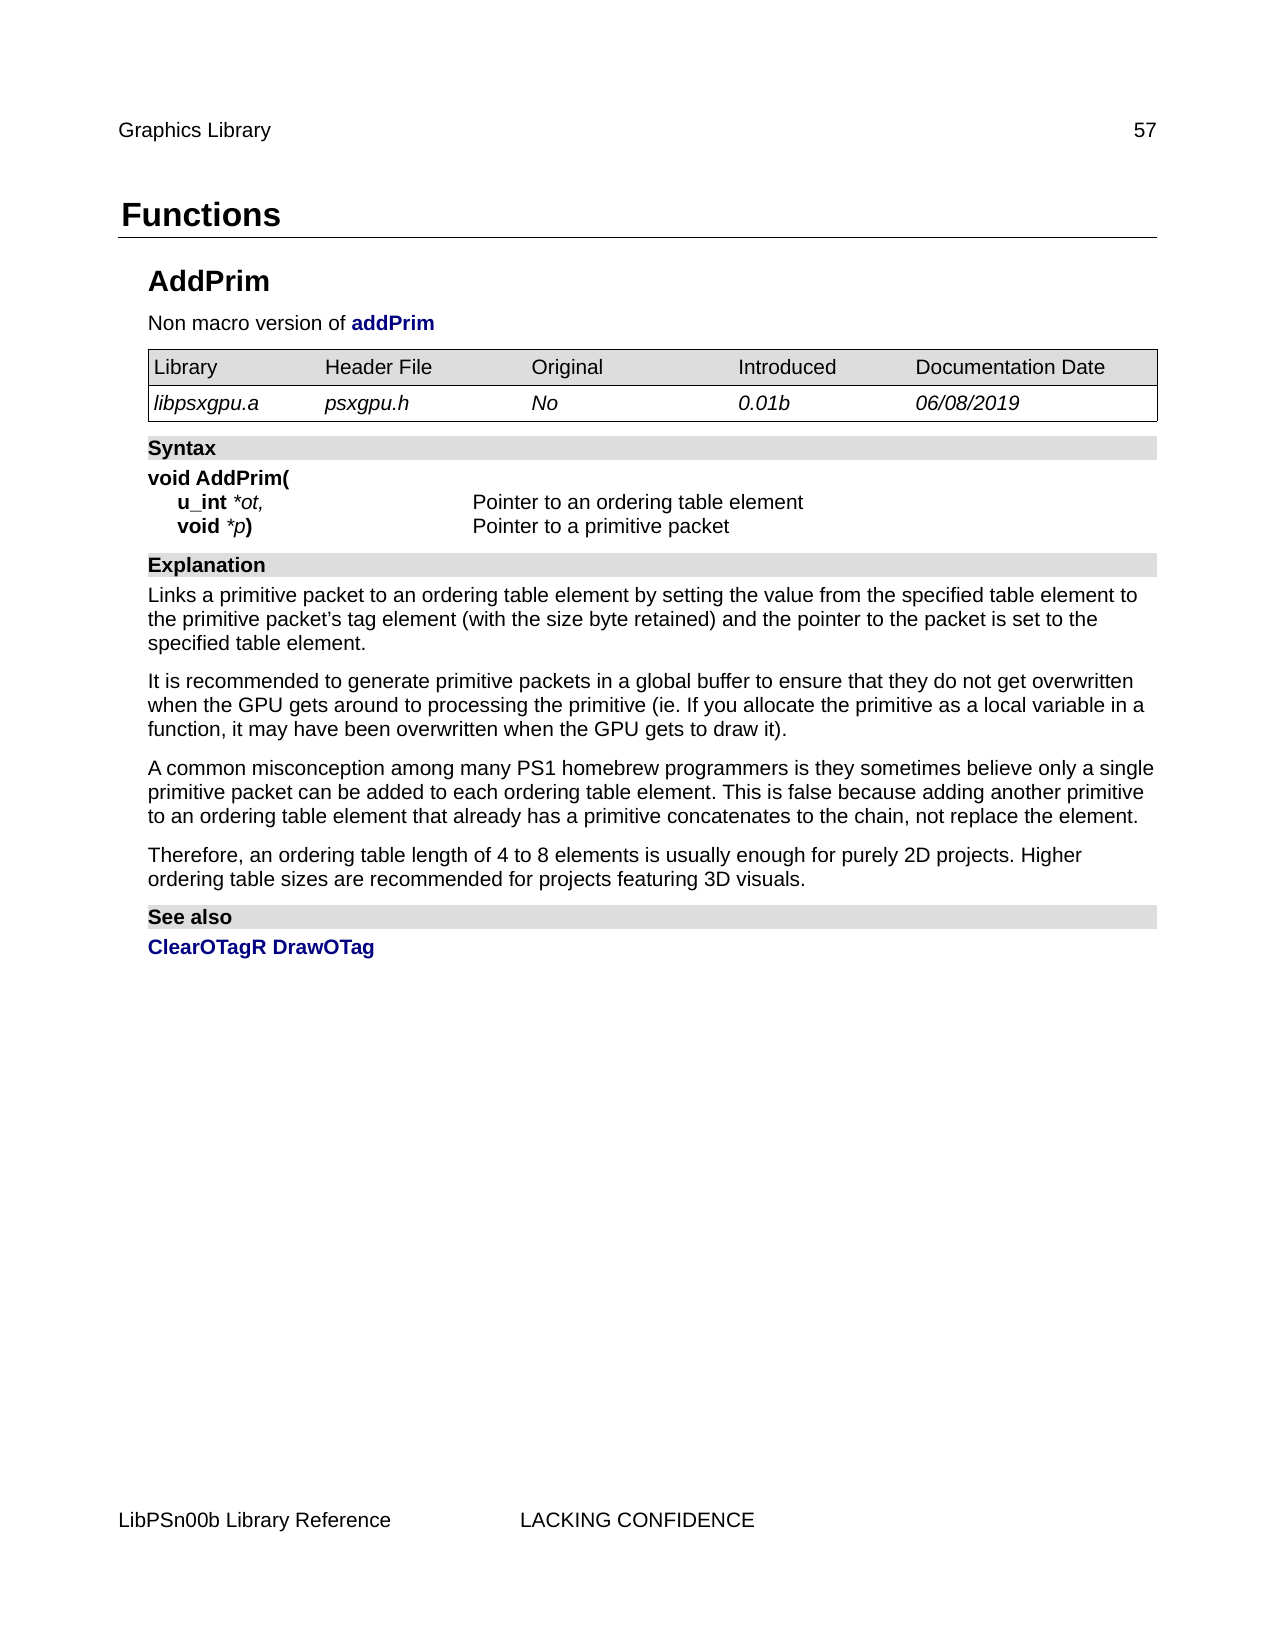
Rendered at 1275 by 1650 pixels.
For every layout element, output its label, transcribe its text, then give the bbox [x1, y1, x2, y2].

text libpsxgpu.a psxgpu.h No 0.01b 06/08/2019 [149, 386, 1157, 421]
text u_int *ot, Pointer to an ordering table element [148, 490, 1157, 514]
text A common misconception among many PS1 homebrew programmers is they sometimes believe only a single primitive packet can be added to each ordering table element. This is false because adding another primitive to an ordering table element that already has a primitive concatenates to the chain, not replace the element. [148, 756, 1157, 828]
subtitle Functions [118, 192, 1157, 237]
subtitle Explanation [148, 553, 1157, 577]
text void *p) Pointer to a primitive packet [148, 514, 1157, 538]
text Non macro version of addPrim [148, 310, 1157, 334]
text ClearOTagR DrawOTag [148, 935, 1157, 959]
subtitle AddPrim [148, 264, 1157, 298]
text It is recommended to generate primitive packets in a global buffer to ensure that they do not get overwritten when the GPU gets around to processing the primitive (ie. If you allocate the primitive as a local variable in a function, it may have been overwritten when the GPU gets to draw it). [148, 669, 1157, 741]
text Links a primitive packet to an ordering table element by setting the value from the specified table element to the primitive packet’s tag element (with the size byte retained) and the pointer to the packet is set to the specified table element. [148, 582, 1157, 654]
subtitle Syntax [148, 436, 1157, 460]
text void AddPrim( [148, 466, 1157, 490]
text Therefore, an ordering table length of 4 to 8 elements is usually enough for purely 2D projects. Higher ordering table sizes are recommended for projects featuring 3D visuals. [148, 842, 1157, 890]
subtitle See also [148, 905, 1157, 929]
text Library Header File Original Introduced Documentation Date [149, 350, 1157, 385]
